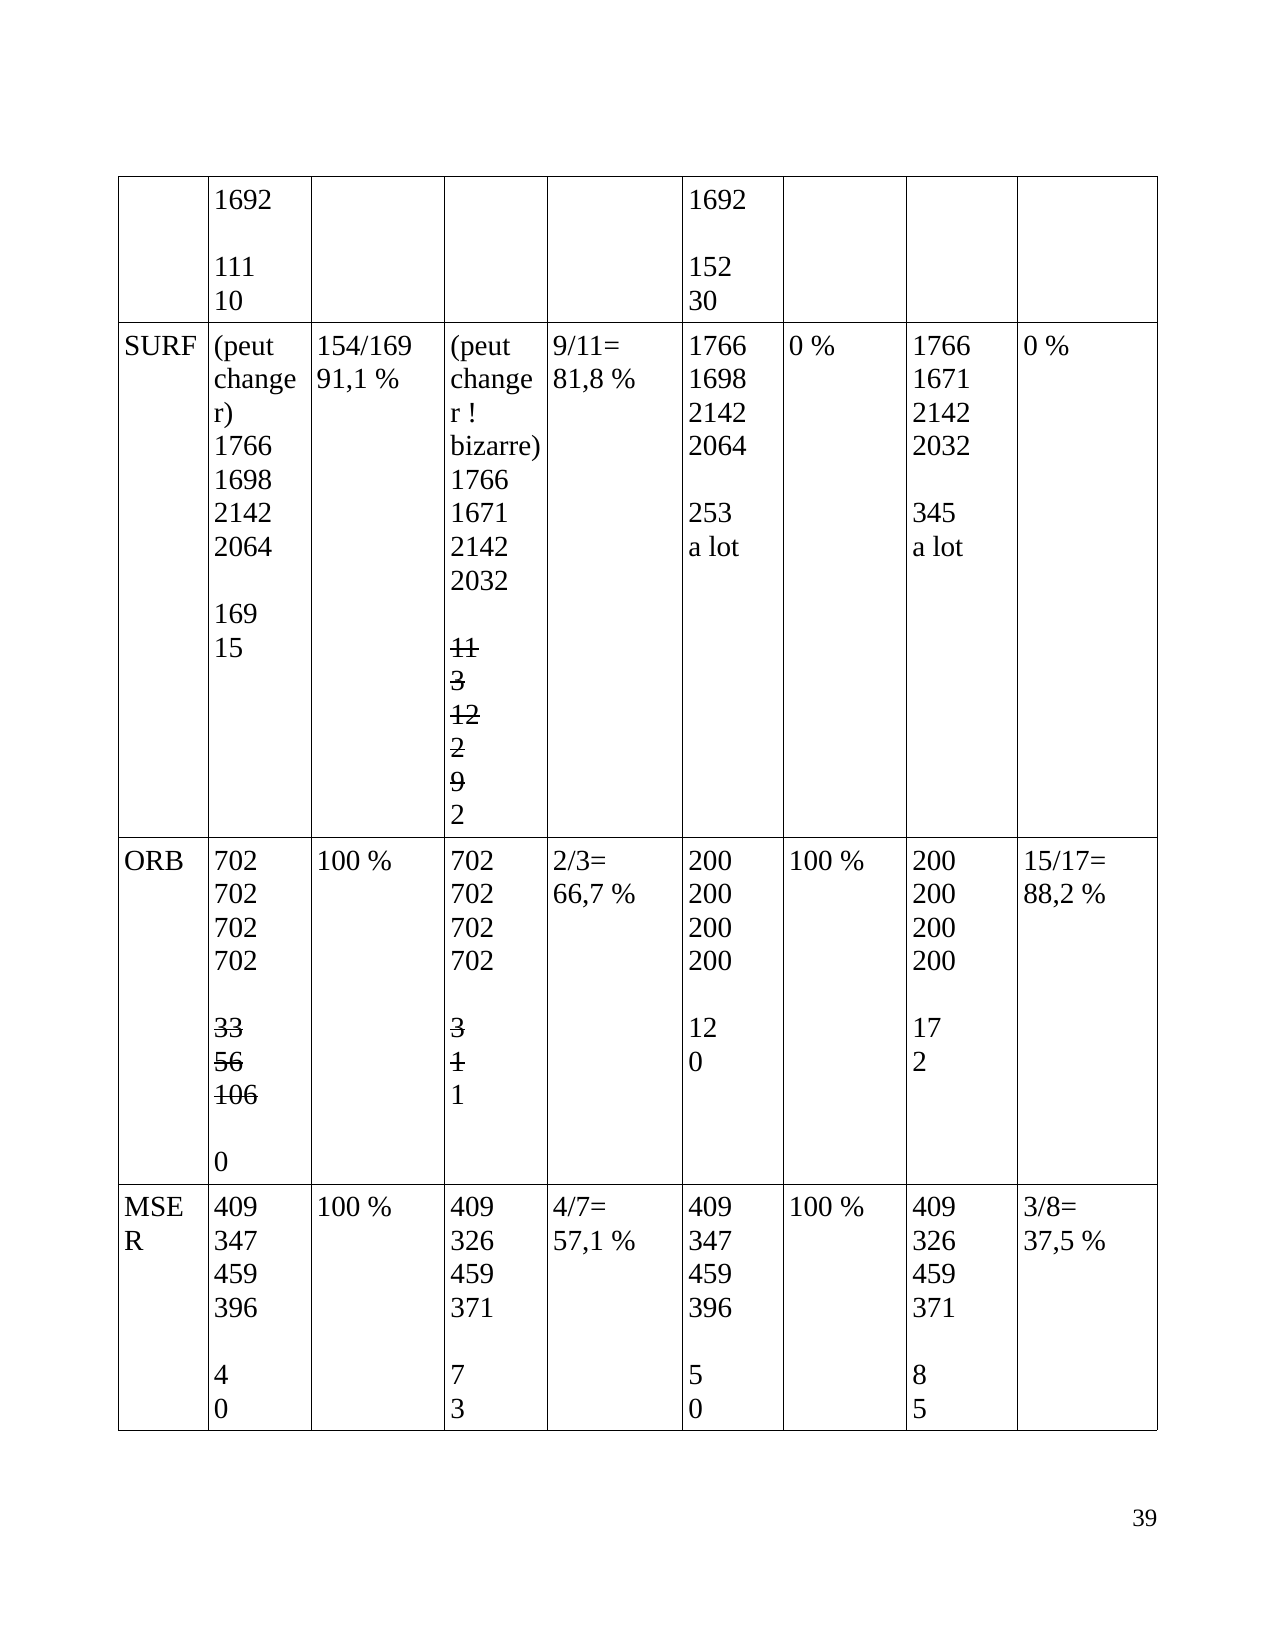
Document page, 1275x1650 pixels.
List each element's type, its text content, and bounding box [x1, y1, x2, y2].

table_cell 1692 152 30 [683, 177, 783, 322]
table_cell 702 702 702 702 33 56 106 0 [209, 838, 311, 1184]
table_cell 9/11= 81,8 % [548, 323, 682, 837]
table_cell 409 326 459 371 8 5 [907, 1185, 1017, 1430]
table_cell 409 347 459 396 5 0 [683, 1185, 783, 1430]
table_cell 15/17= 88,2 % [1018, 838, 1157, 1184]
table_cell 409 347 459 396 4 0 [209, 1185, 311, 1430]
table_cell 100 % [784, 838, 906, 1184]
table_cell 409 326 459 371 7 3 [445, 1185, 547, 1430]
table_cell 2/3= 66,7 % [548, 838, 682, 1184]
table_cell (peut changer ! bizarre) 1766 1671 2142 2032 11 3 12 2 9 2 [445, 323, 547, 837]
table_cell MSER [119, 1185, 208, 1430]
table_cell [784, 177, 906, 322]
table_cell (peut changer) 1766 1698 2142 2064 169 15 [209, 323, 311, 837]
table_cell [445, 177, 547, 322]
table_cell 100 % [784, 1185, 906, 1430]
table_cell 702 702 702 702 3 1 1 [445, 838, 547, 1184]
table_cell [312, 177, 444, 322]
table_cell 1766 1671 2142 2032 345 a lot [907, 323, 1017, 837]
table_cell 0 % [784, 323, 906, 837]
table_cell 100 % [312, 838, 444, 1184]
table_cell 3/8= 37,5 % [1018, 1185, 1157, 1430]
table_cell [548, 177, 682, 322]
table_cell 200 200 200 200 17 2 [907, 838, 1017, 1184]
table_cell 4/7= 57,1 % [548, 1185, 682, 1430]
table_cell ORB [119, 838, 208, 1184]
table_cell [119, 177, 208, 322]
table_cell 1692 111 10 [209, 177, 311, 322]
table_cell 154/169 91,1 % [312, 323, 444, 837]
table_cell 1766 1698 2142 2064 253 a lot [683, 323, 783, 837]
table_cell [907, 177, 1017, 322]
table_cell [1018, 177, 1157, 322]
table_cell 0 % [1018, 323, 1157, 837]
table_cell 100 % [312, 1185, 444, 1430]
table_cell SURF [119, 323, 208, 837]
table_cell 200 200 200 200 12 0 [683, 838, 783, 1184]
